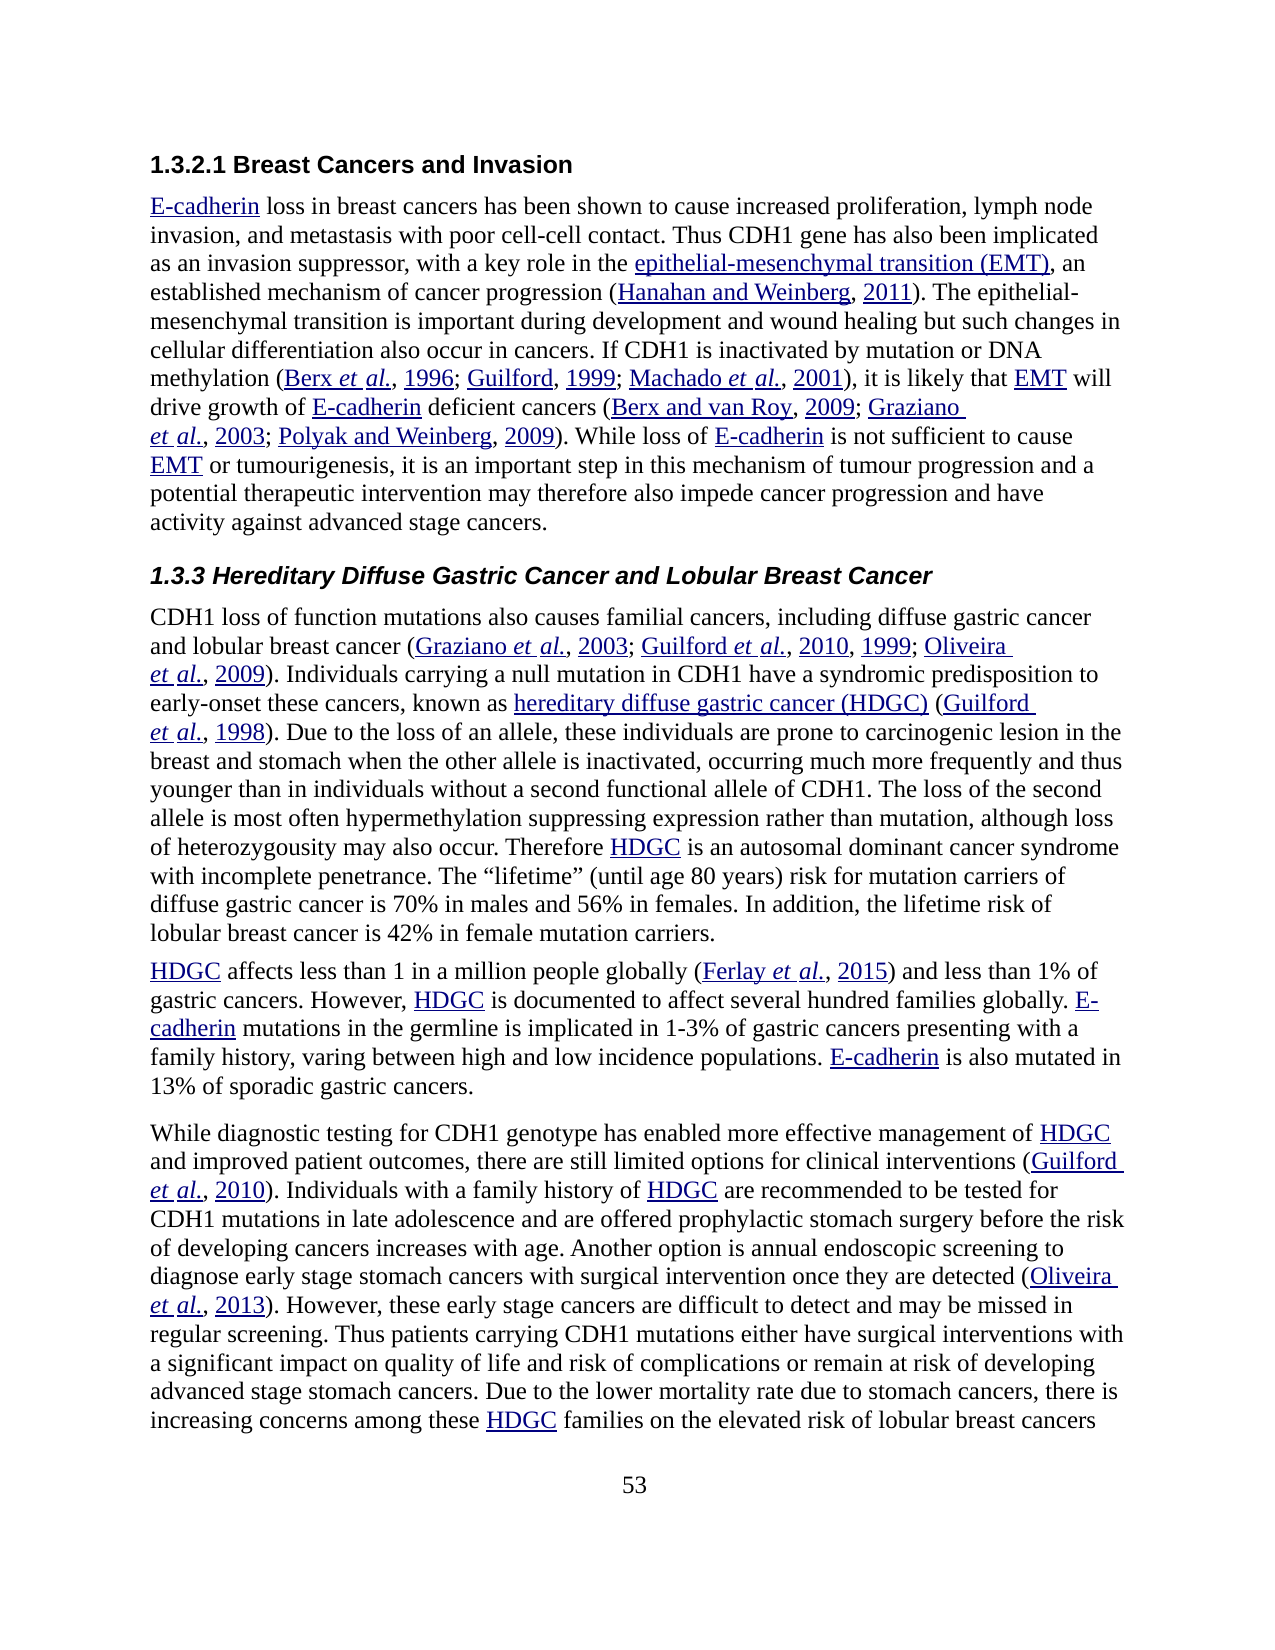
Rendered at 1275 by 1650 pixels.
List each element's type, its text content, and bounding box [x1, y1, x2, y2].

text CDH1 loss of function mutations also causes familial cancers, including diffuse gastric cancer and lobular breast cancer (Graziano et al., 2003; Guilford et al., 2010, 1999; Oliveira et al., 2009). Individuals carrying a null mutation in CDH1 have a syndromic predisposition to early-onset these cancers, known as hereditary diffuse gastric cancer (HDGC) (Guilford et al., 1998). Due to the loss of an allele, these individuals are prone to carcinogenic lesion in the breast and stomach when the other allele is inactivated, occurring much more frequently and thus younger than in individuals without a second functional allele of CDH1. The loss of the second allele is most often hypermethylation suppressing expression rather than mutation, although loss of heterozygousity may also occur. Therefore HDGC is an autosomal dominant cancer syndrome with incomplete penetrance. The “lifetime” (until age 80 years) risk for mutation carriers of diffuse gastric cancer is 70% in males and 56% in females. In addition, the lifetime risk of lobular breast cancer is 42% in female mutation carriers. [150, 602, 1125, 947]
subtitle 1.3.3 Hereditary Diffuse Gastric Cancer and Lobular Breast Cancer [150, 561, 1125, 589]
text While diagnostic testing for CDH1 genotype has enabled more effective management of HDGC and improved patient outcomes, there are still limited options for clinical interventions (Guilford et al., 2010). Individuals with a family history of HDGC are recommended to be tested for CDH1 mutations in late adolescence and are offered prophylactic stomach surgery before the risk of developing cancers increases with age. Another option is annual endoscopic screening to diagnose early stage stomach cancers with surgical intervention once they are detected (Oliveira et al., 2013). However, these early stage cancers are difficult to detect and may be missed in regular screening. Thus patients carrying CDH1 mutations either have surgical interventions with a significant impact on quality of life and risk of complications or remain at risk of developing advanced stage stomach cancers. Due to the lower mortality rate due to stomach cancers, there is increasing concerns among these HDGC families on the elevated risk of lobular breast cancers [150, 1118, 1125, 1434]
text E-cadherin loss in breast cancers has been shown to cause increased proliferation, lymph node invasion, and metastasis with poor cell-cell contact. Thus CDH1 gene has also been implicated as an invasion suppressor, with a key role in the epithelial-mesenchymal transition (EMT), an established mechanism of cancer progression (Hanahan and Weinberg, 2011). The epithelial-mesenchymal transition is important during development and wound healing but such changes in cellular differentiation also occur in cancers. If CDH1 is inactivated by mutation or DNA methylation (Berx et al., 1996; Guilford, 1999; Machado et al., 2001), it is likely that EMT will drive growth of E-cadherin deficient cancers (Berx and van Roy, 2009; Graziano et al., 2003; Polyak and Weinberg, 2009). While loss of E-cadherin is not sufficient to cause EMT or tumourigenesis, it is an important step in this mechanism of tumour progression and a potential therapeutic intervention may therefore also impede cancer progression and have activity against advanced stage cancers. [150, 191, 1125, 536]
subtitle 1.3.2.1 Breast Cancers and Invasion [150, 150, 1125, 178]
text HDGC affects less than 1 in a million people globally (Ferlay et al., 2015) and less than 1% of gastric cancers. However, HDGC is documented to affect several hundred families globally. E-cadherin mutations in the germline is implicated in 1-3% of gastric cancers presenting with a family history, varing between high and low incidence populations. E-cadherin is also mutated in 13% of sporadic gastric cancers. [150, 956, 1125, 1100]
